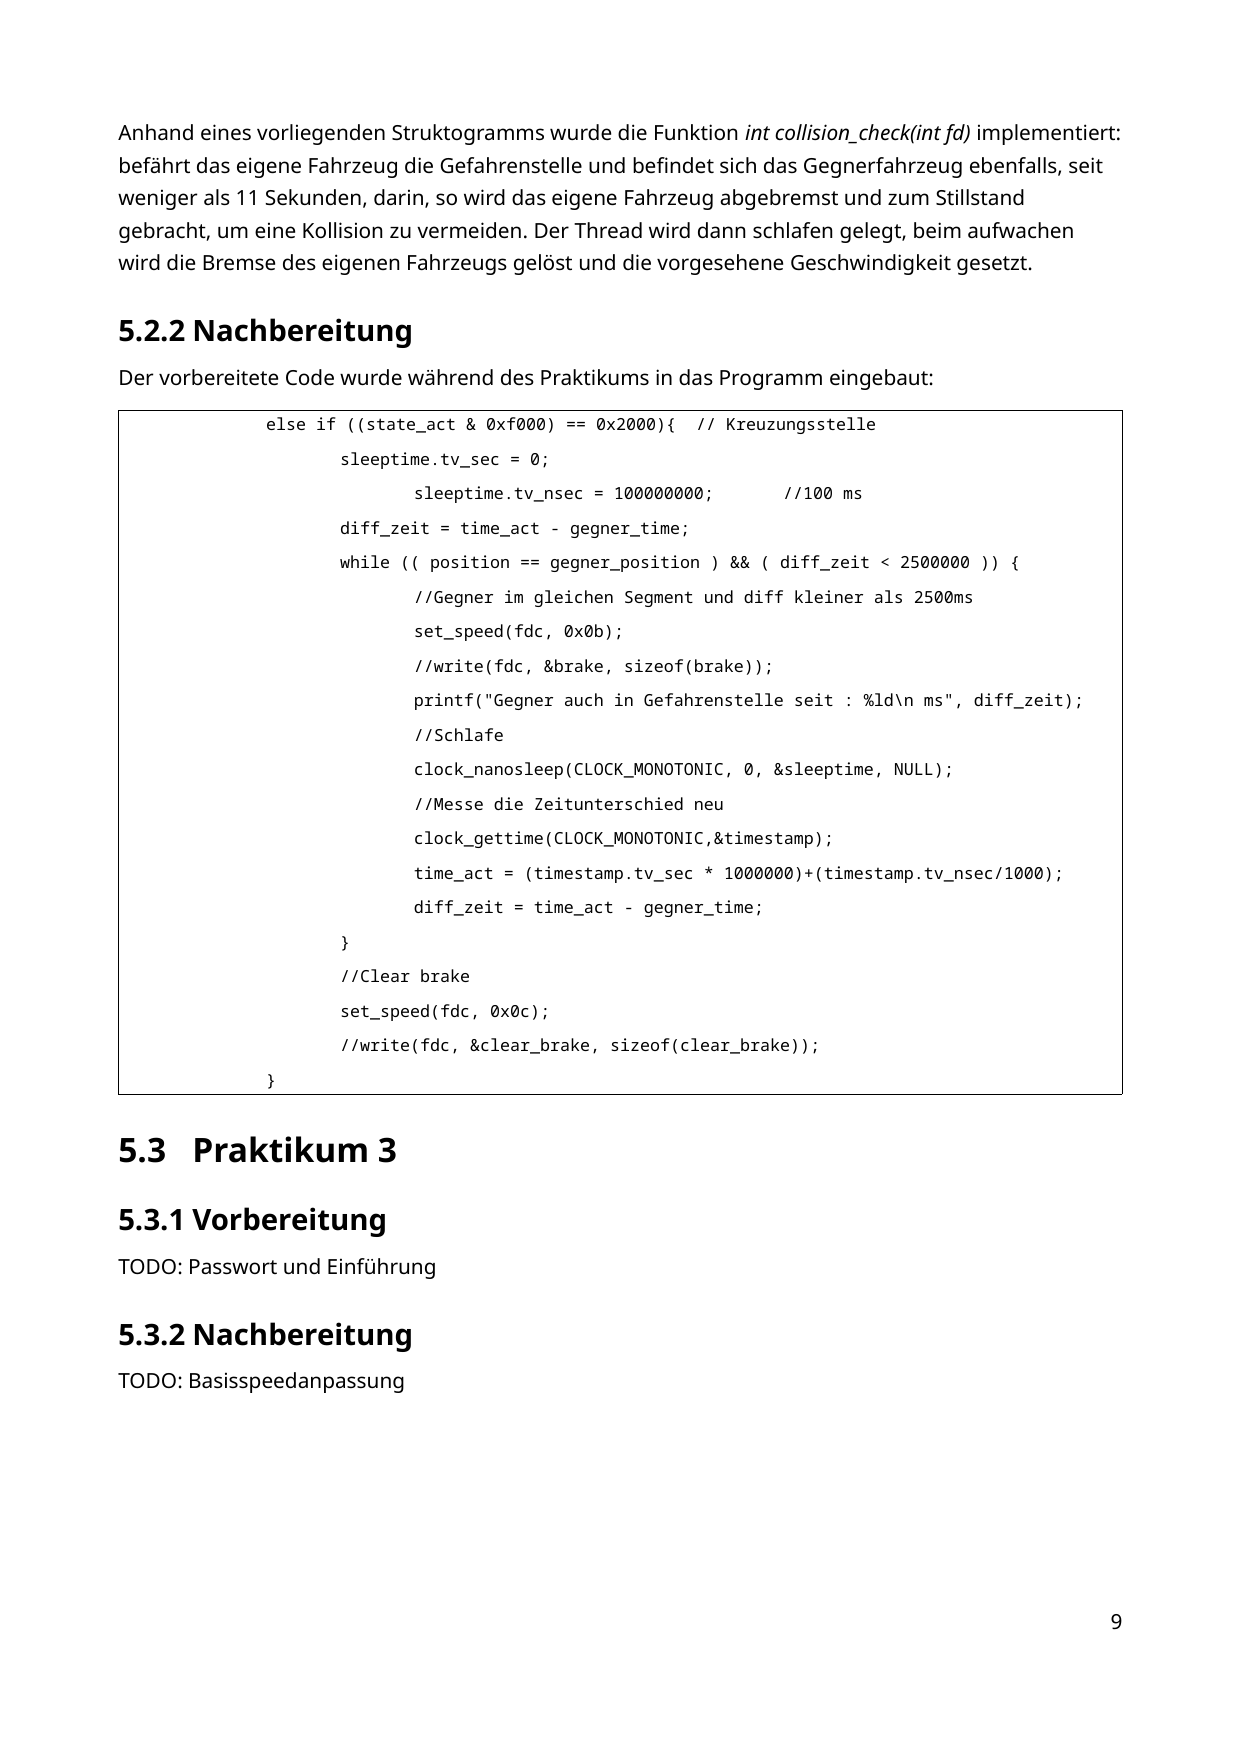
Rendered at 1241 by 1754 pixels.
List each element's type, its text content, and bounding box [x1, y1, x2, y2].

text //write(fdc, &clear_brake, sizeof(clear_brake)); [119, 1031, 1122, 1056]
text //Messe die Zeitunterschied neu [119, 789, 1122, 815]
text //write(fdc, &brake, sizeof(brake)); [119, 651, 1122, 677]
text time_act = (timestamp.tv_sec * 1000000)+(timestamp.tv_nsec/1000); [119, 858, 1122, 884]
text diff_zeit = time_act - gegner_time; [119, 513, 1122, 539]
text //Gegner im gleichen Segment und diff kleiner als 2500ms [119, 582, 1122, 608]
text TODO: Passwort und Einführung [118, 1252, 1122, 1280]
text sleeptime.tv_nsec = 100000000; //100 ms [119, 479, 1122, 505]
text } [119, 927, 1122, 953]
text clock_gettime(CLOCK_MONOTONIC,&timestamp); [119, 824, 1122, 849]
text clock_nanosleep(CLOCK_MONOTONIC, 0, &sleeptime, NULL); [119, 755, 1122, 781]
text sleeptime.tv_sec = 0; [119, 444, 1122, 470]
subtitle Praktikum 3 [118, 1126, 1122, 1172]
text TODO: Basisspeedanpassung [118, 1366, 1122, 1394]
text while (( position == gegner_position ) && ( diff_zeit < 2500000 )) { [119, 548, 1122, 574]
text set_speed(fdc, 0x0c); [119, 996, 1122, 1022]
text Der vorbereitete Code wurde während des Praktikums in das Programm eingebaut: [118, 363, 1122, 391]
subtitle Nachbereitung [118, 310, 1122, 350]
text else if ((state_act & 0xf000) == 0x2000){ // Kreuzungsstelle [119, 411, 1122, 436]
text //Clear brake [119, 962, 1122, 987]
subtitle Vorbereitung [118, 1199, 1122, 1239]
text printf("Gegner auch in Gefahrenstelle seit : %ld\n ms", diff_zeit); [119, 686, 1122, 712]
text } [119, 1065, 1122, 1094]
subtitle Nachbereitung [118, 1313, 1122, 1353]
text set_speed(fdc, 0x0b); [119, 617, 1122, 643]
text //Schlafe [119, 720, 1122, 746]
text diff_zeit = time_act - gegner_time; [119, 893, 1122, 918]
text Anhand eines vorliegenden Struktogramms wurde die Funktion int collision_check(int fd) implementiert: befährt das eigene Fahrzeug die Gefahrenstelle und befindet sich das Gegnerfahrzeug ebenfalls, seit weniger als 11 Sekunden, darin, so wird das eigene Fahrzeug abgebremst und zum Stillstand gebracht, um eine Kollision zu vermeiden. Der Thread wird dann schlafen gelegt, beim aufwachen wird die Bremse des eigenen Fahrzeugs gelöst und die vorgesehene Geschwindigkeit gesetzt. [118, 118, 1122, 277]
